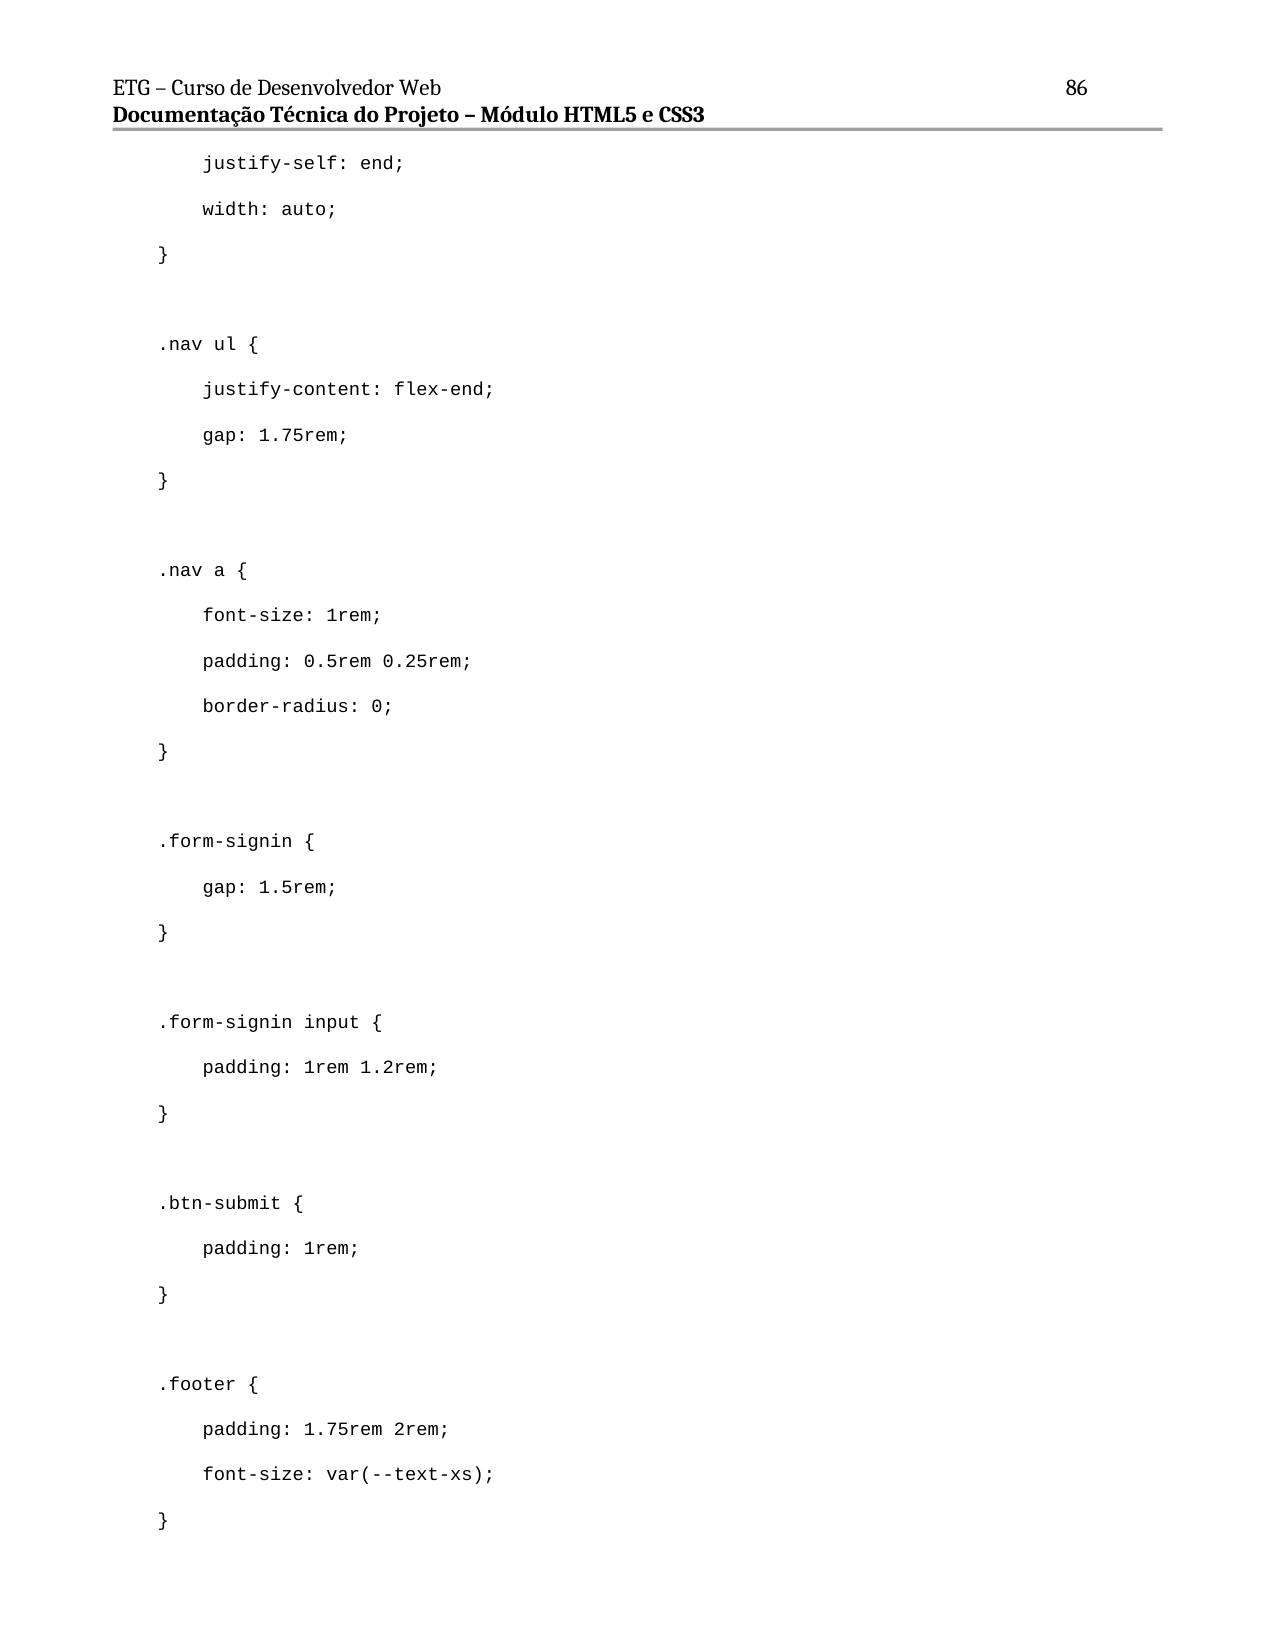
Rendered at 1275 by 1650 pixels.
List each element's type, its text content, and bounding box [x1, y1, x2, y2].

text justify-content: flex-end; [112, 380, 1162, 401]
text } [112, 1284, 1162, 1306]
text justify-self: end; [112, 154, 1162, 175]
text } [112, 1510, 1162, 1532]
text .form-signin input { [112, 1013, 1162, 1034]
text font-size: var(--text-xs); [112, 1465, 1162, 1486]
text font-size: 1rem; [112, 606, 1162, 627]
text gap: 1.5rem; [112, 877, 1162, 899]
text padding: 1.75rem 2rem; [112, 1420, 1162, 1441]
text } [112, 742, 1162, 763]
text } [112, 244, 1162, 266]
text .nav ul { [112, 335, 1162, 356]
text } [112, 923, 1162, 944]
text } [112, 1103, 1162, 1125]
text .btn-submit { [112, 1194, 1162, 1215]
text padding: 0.5rem 0.25rem; [112, 651, 1162, 673]
text padding: 1rem; [112, 1239, 1162, 1260]
text .nav a { [112, 561, 1162, 582]
text width: auto; [112, 199, 1162, 221]
text padding: 1rem 1.2rem; [112, 1058, 1162, 1079]
text gap: 1.75rem; [112, 425, 1162, 447]
text .form-signin { [112, 832, 1162, 853]
text border-radius: 0; [112, 697, 1162, 718]
text } [112, 471, 1162, 492]
text .footer { [112, 1375, 1162, 1396]
